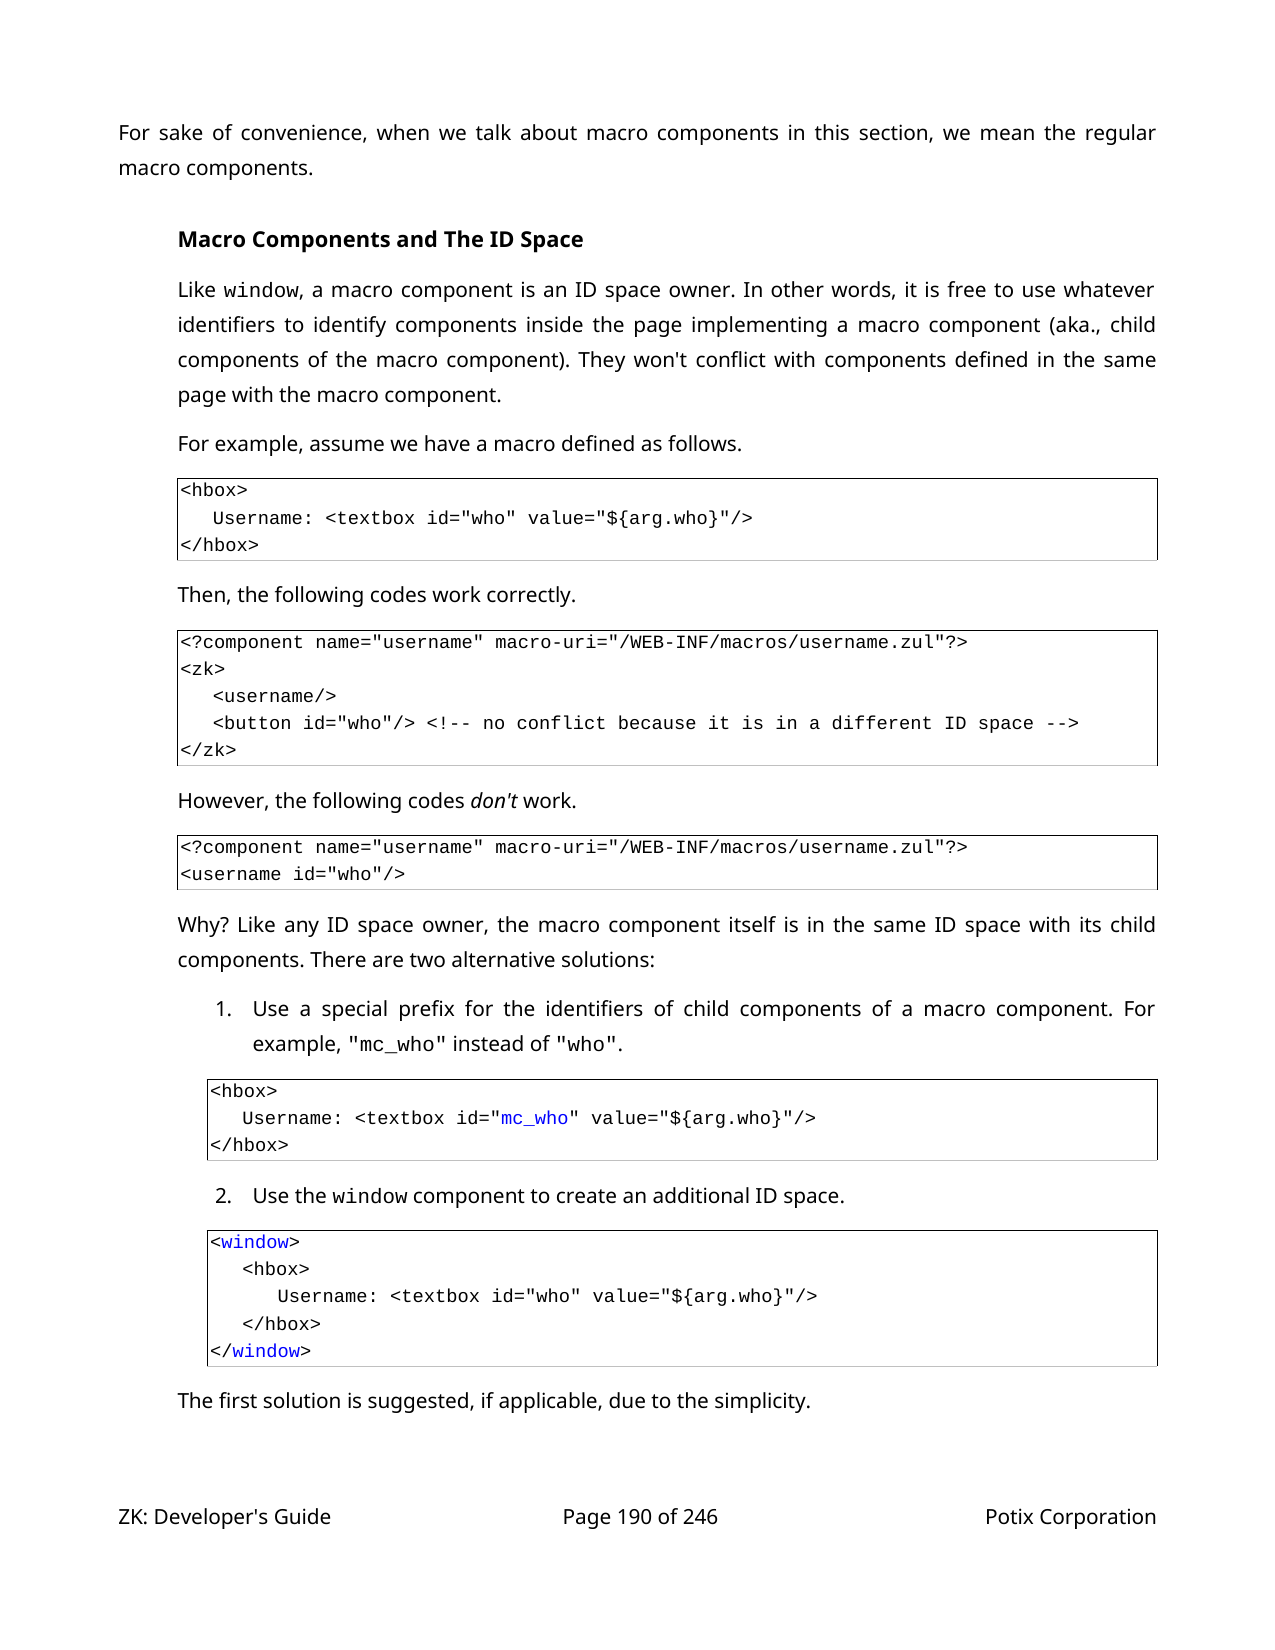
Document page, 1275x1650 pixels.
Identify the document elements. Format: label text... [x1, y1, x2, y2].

text </hbox> [208, 1312, 1157, 1336]
text <hbox> [208, 1080, 1157, 1103]
text Why? Like any ID space owner, the macro component itself is in the same ID space with its child components. There are two alternative solutions: [177, 910, 1157, 973]
text </hbox> [208, 1133, 1157, 1160]
text <zk> [178, 657, 1157, 681]
text </window> [208, 1339, 1157, 1366]
subtitle Macro Components and The ID Space [177, 224, 1157, 254]
text </zk> [178, 738, 1157, 765]
text <button id="who"/> <!-- no conflict because it is in a different ID space --> [178, 711, 1157, 735]
text However, the following codes don't work. [177, 786, 1157, 814]
text Username: <textbox id="who" value="${arg.who}"/> [208, 1284, 1157, 1309]
text Then, the following codes work correctly. [177, 581, 1157, 609]
text Like window, a macro component is an ID space owner. In other words, it is free to use whatever identifiers to identify components inside the page implementing a macro component (aka., child components of the macro component). They won't conflict with components defined in the same page with the macro component. [177, 275, 1157, 409]
text <hbox> [208, 1257, 1157, 1281]
text <?component name="username" macro-uri="/WEB-INF/macros/username.zul"?> [178, 631, 1157, 654]
text <username id="who"/> [178, 862, 1157, 889]
text <username/> [178, 684, 1157, 708]
text Username: <textbox id="mc_who" value="${arg.who}"/> [208, 1106, 1157, 1130]
text For sake of convenience, when we talk about macro components in this section, we mean the regular macro components. [118, 118, 1157, 182]
list Use a special prefix for the identifiers of child components of a macro component. For example, "mc_who" instead of "who". [215, 994, 1157, 1058]
text Username: <textbox id="who" value="${arg.who}"/> [178, 506, 1157, 530]
text </hbox> [178, 533, 1157, 560]
text <window> [208, 1231, 1157, 1254]
text <?component name="username" macro-uri="/WEB-INF/macros/username.zul"?> [178, 836, 1157, 859]
list Use the window component to create an additional ID space. [215, 1181, 1157, 1209]
text <hbox> [178, 479, 1157, 503]
text For example, assume we have a macro defined as follows. [177, 429, 1157, 458]
text The first solution is suggested, if applicable, due to the simplicity. [177, 1387, 1157, 1415]
